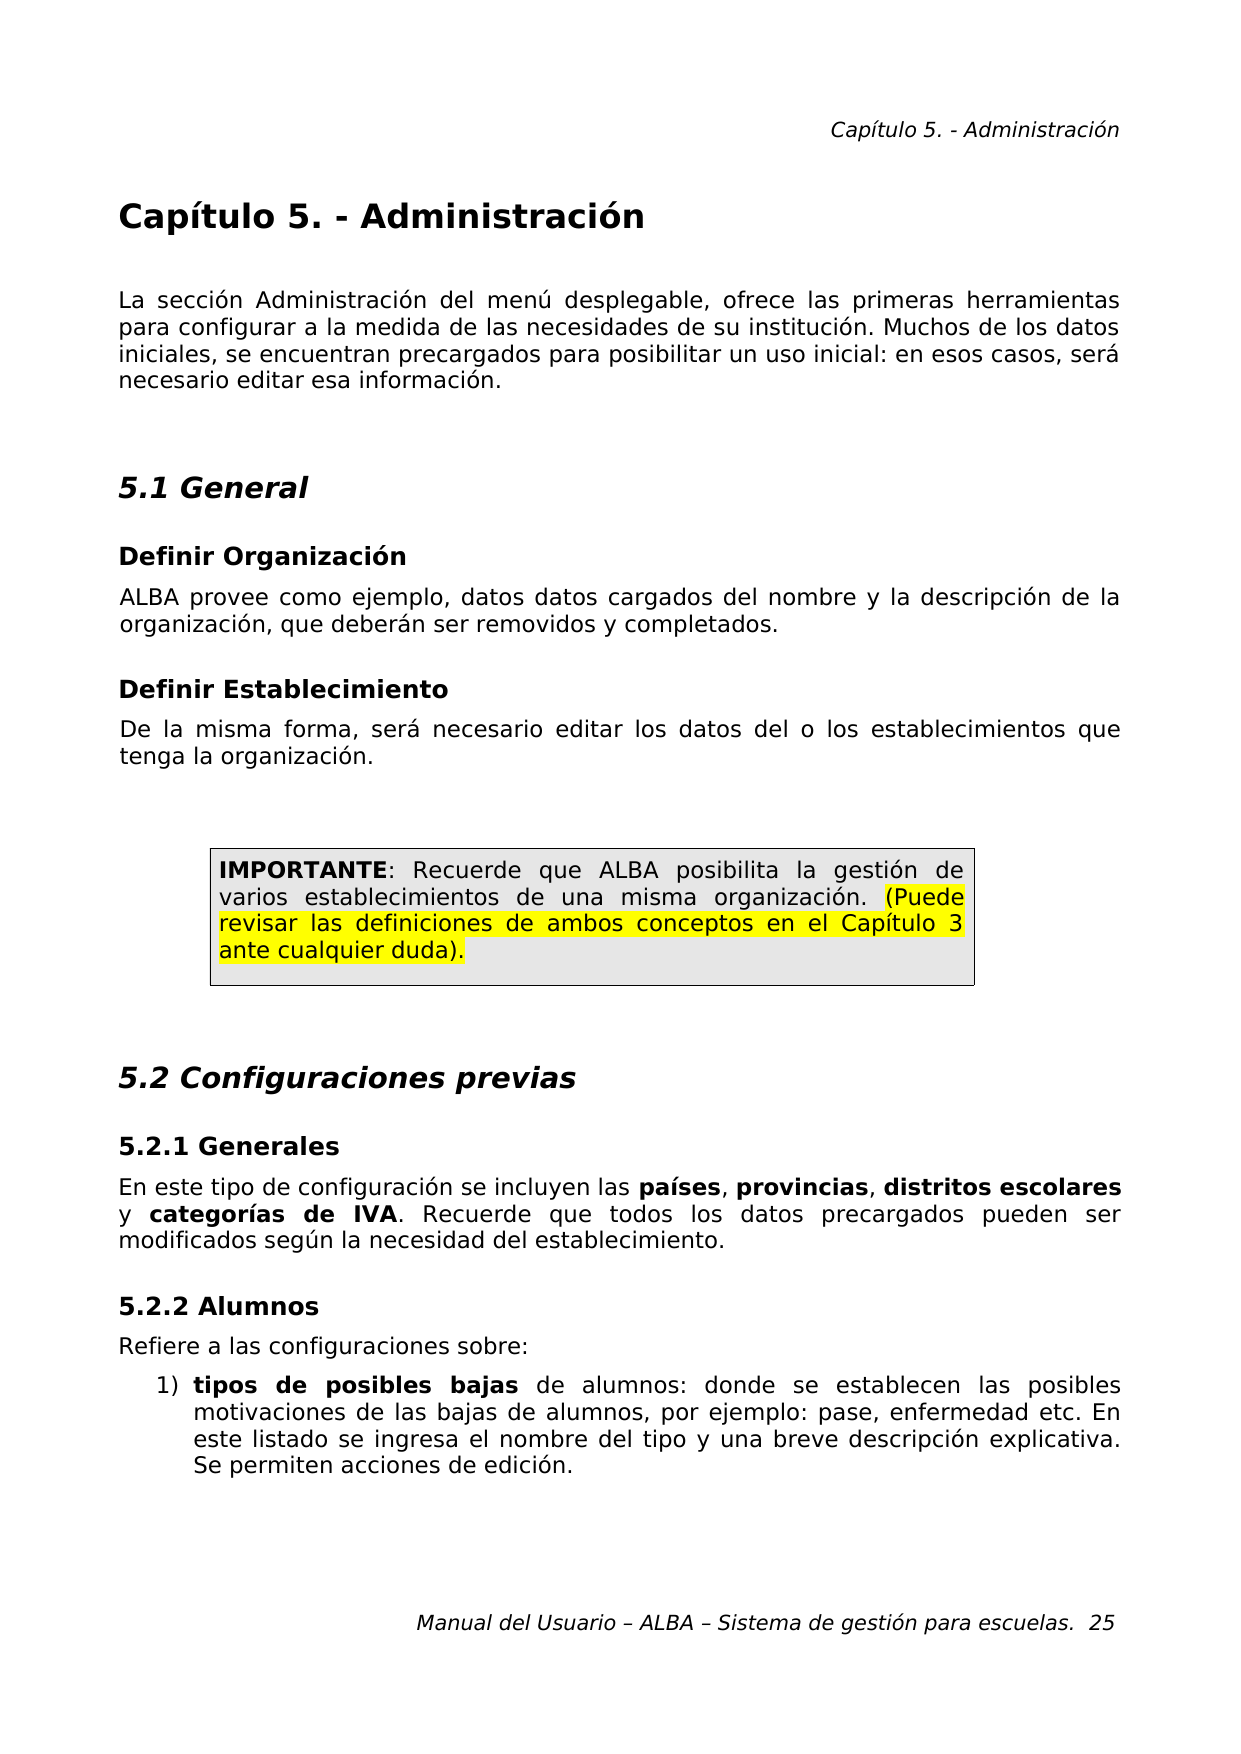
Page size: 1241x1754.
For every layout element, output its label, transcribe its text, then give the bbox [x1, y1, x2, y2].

subtitle Definir Organización [118, 542, 1122, 572]
list tipos de posibles bajas de alumnos: donde se establecen las posibles motivaciones de las bajas de alumnos, por ejemplo: pase, enfermedad etc. En este listado se ingresa el nombre del tipo y una breve descripción explicativa. Se permiten acciones de edición. [156, 1372, 1122, 1479]
text La sección Administración del menú desplegable, ofrece las primeras herramientas para configurar a la medida de las necesidades de su institución. Muchos de los datos iniciales, se encuentran precargados para posibilitar un uso inicial: en esos casos, será necesario editar esa información. [118, 288, 1122, 394]
text IMPORTANTE: Recuerde que ALBA posibilita la gestión de varios establecimientos de una misma organización. (Puede revisar las definiciones de ambos conceptos en el Capítulo 3 ante cualquier duda). [218, 857, 965, 964]
subtitle 5.2.1 Generales [118, 1132, 1122, 1162]
subtitle 5.2.2 Alumnos [118, 1292, 1122, 1321]
list De la misma forma, será necesario editar los datos del o los establecimientos que tenga la organización. [82, 717, 1122, 770]
list ALBA provee como ejemplo, datos datos cargados del nombre y la descripción de la organización, que deberán ser removidos y completados. [82, 584, 1122, 637]
text Refiere a las configuraciones sobre: [118, 1333, 1122, 1360]
subtitle 5.2 Configuraciones previas [118, 1061, 1122, 1095]
subtitle Capítulo 5. - Administración [118, 197, 1122, 236]
subtitle Definir Establecimiento [118, 675, 1122, 704]
text En este tipo de configuración se incluyen las países, provincias, distritos escolares y categorías de IVA. Recuerde que todos los datos precargados pueden ser modificados según la necesidad del establecimiento. [118, 1174, 1122, 1254]
subtitle 5.1 General [118, 471, 1122, 505]
